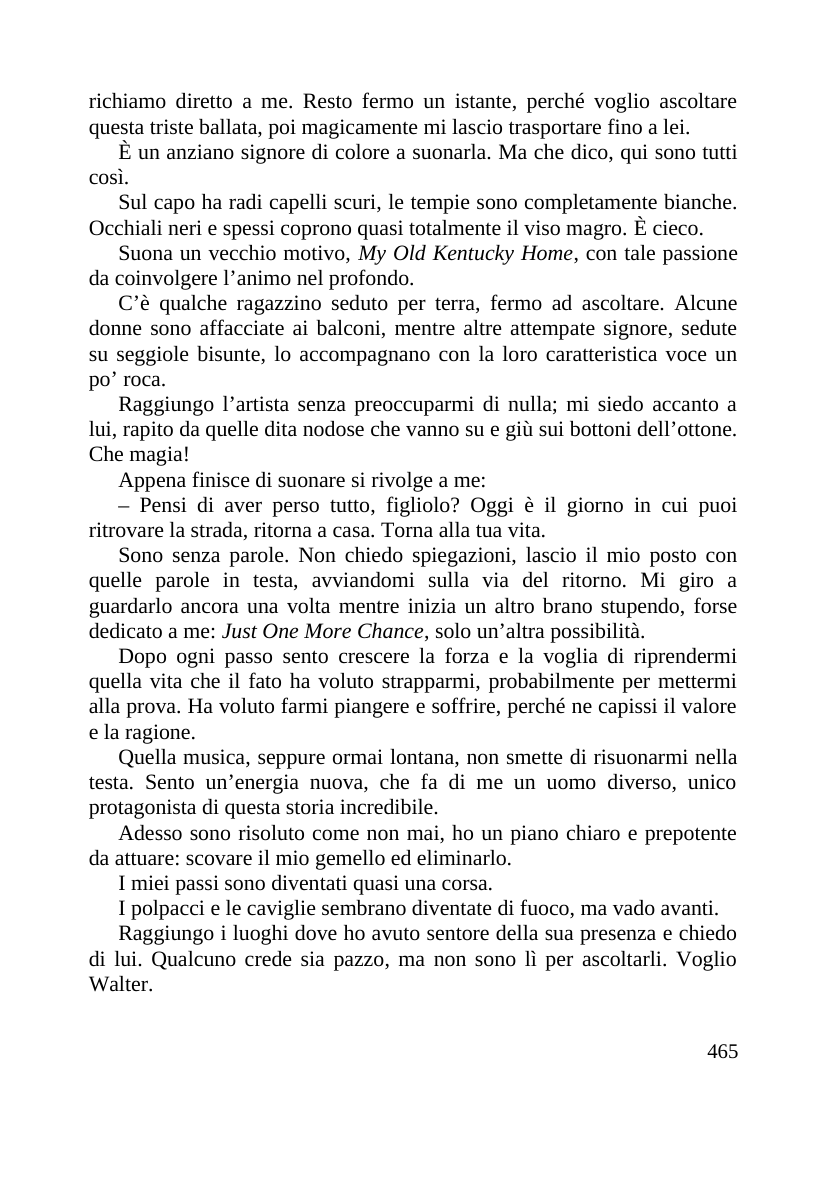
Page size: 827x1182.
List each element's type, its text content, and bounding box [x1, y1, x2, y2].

text Adesso sono risoluto come non mai, ho un piano chiaro e prepotente da attuare: scovare il mio gemello ed eliminarlo. [88, 819, 738, 870]
text Raggiungo i luoghi dove ho avuto sentore della sua presenza e chiedo di lui. Qualcuno crede sia pazzo, ma non sono lì per ascoltarli. Voglio Walter. [88, 920, 738, 996]
text I miei passi sono diventati quasi una corsa. [88, 870, 738, 895]
text È un anziano signore di colore a suonarla. Ma che dico, qui sono tutti così. [88, 139, 738, 189]
text Raggiungo l’artista senza preoccuparmi di nulla; mi siedo accanto a lui, rapito da quelle dita nodose che vanno su e giù sui bottoni dell’ottone. Che magia! [88, 391, 738, 467]
text Suona un vecchio motivo, My Old Kentucky Home, con tale passione da coinvolgere l’animo nel profondo. [88, 240, 738, 290]
text – Pensi di aver perso tutto, figliolo? Oggi è il giorno in cui puoi ritrovare la strada, ritorna a casa. Torna alla tua vita. [88, 492, 738, 542]
text Sono senza parole. Non chiedo spiegazioni, lascio il mio posto con quelle parole in testa, avviandomi sulla via del ritorno. Mi giro a guardarlo ancora una volta mentre inizia un altro brano stupendo, forse dedicato a me: Just One More Chance, solo un’altra possibilità. [88, 542, 738, 643]
text Quella musica, seppure ormai lontana, non smette di risuonarmi nella testa. Sento un’energia nuova, che fa di me un uomo diverso, unico protagonista di questa storia incredibile. [88, 744, 738, 819]
text Dopo ogni passo sento crescere la forza e la voglia di riprendermi quella vita che il fato ha voluto strapparmi, probabilmente per mettermi alla prova. Ha voluto farmi piangere e soffrire, perché ne capissi il valore e la ragione. [88, 643, 738, 744]
text Sul capo ha radi capelli scuri, le tempie sono completamente bianche. Occhiali neri e spessi coprono quasi totalmente il viso magro. è cieco. [88, 189, 738, 240]
text Appena finisce di suonare si rivolge a me: [88, 467, 738, 492]
text I polpacci e le caviglie sembrano diventate di fuoco, ma vado avanti. [88, 895, 738, 920]
text C’è qualche ragazzino seduto per terra, fermo ad ascoltare. Alcune donne sono affacciate ai balconi, mentre altre attempate signore, sedute su seggiole bisunte, lo accompagnano con la loro caratteristica voce un po’ roca. [88, 290, 738, 391]
text richiamo diretto a me. Resto fermo un istante, perché voglio ascoltare questa triste ballata, poi magicamente mi lascio trasportare fino a lei. [88, 88, 738, 139]
